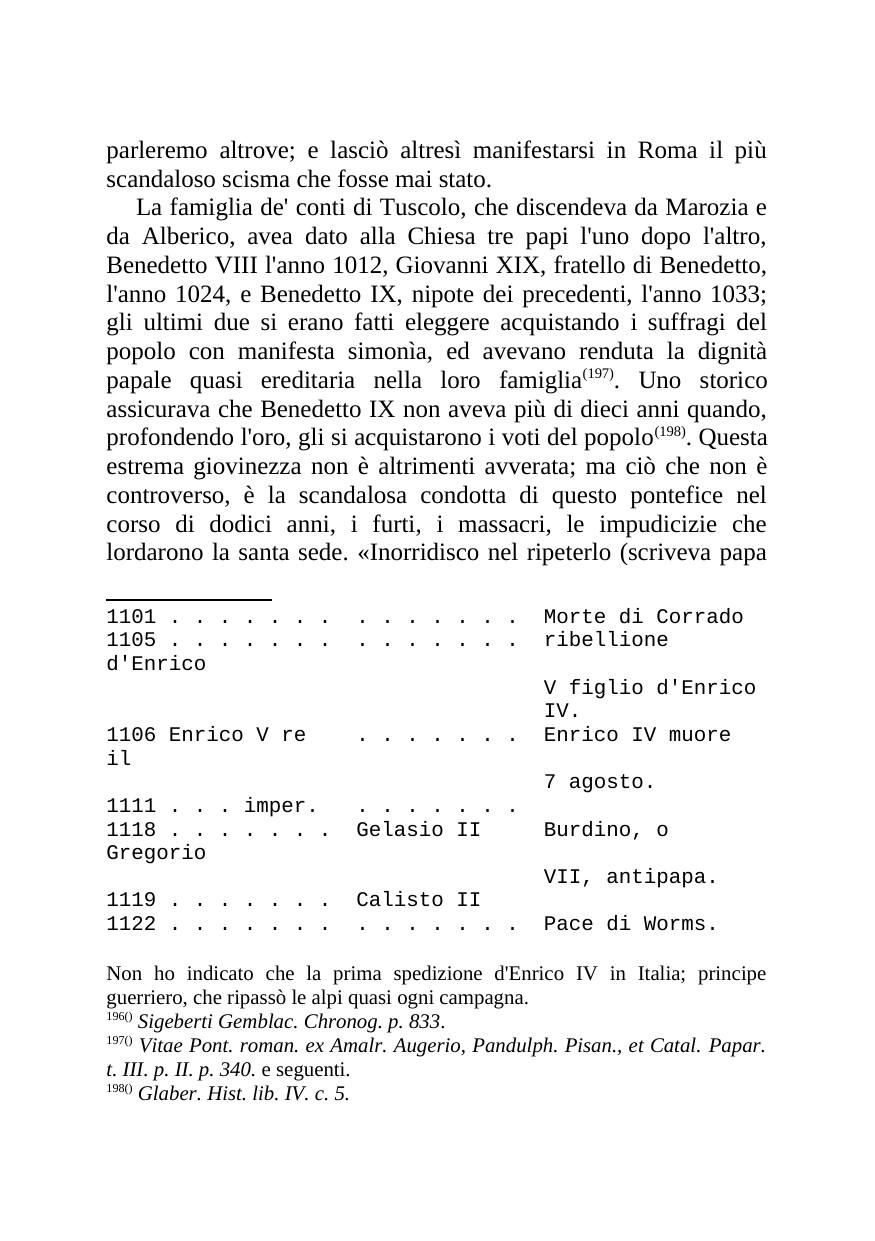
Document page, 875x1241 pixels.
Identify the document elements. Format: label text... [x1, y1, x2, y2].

text 1105 . . . . . . . . . . . . . . ribellione d'Enrico [106, 629, 768, 677]
text () Sigeberti Gemblac. Chronog. p. 833. [106, 1009, 768, 1033]
text 1111 . . . imper. . . . . . . . [106, 795, 768, 818]
text Non ho indicato che la prima spedizione d'Enrico IV in Italia; principe guerriero, che ripassò le alpi quasi ogni campagna. [106, 961, 768, 1009]
text () Glaber. Hist. lib. IV. c. 5. [106, 1081, 768, 1105]
text 1106 Enrico V re . . . . . . . Enrico IV muore il [106, 724, 768, 771]
text 1118 . . . . . . . Gelasio II Burdino, o Gregorio [106, 818, 768, 866]
text VII, antipapa. [106, 866, 768, 889]
text 1119 . . . . . . . Calisto II [106, 889, 768, 913]
text 1101 . . . . . . . . . . . . . . Morte di Corrado [106, 606, 768, 629]
text () Vitae Pont. roman. ex Amalr. Augerio, Pandulph. Pisan., et Catal. Papar. t. III. p. II. p. 340. e seguenti. [106, 1033, 768, 1081]
text La famiglia de' conti di Tuscolo, che discendeva da Marozia e da Alberico, avea dato alla Chiesa tre papi l'uno dopo l'altro, Benedetto VIII l'anno 1012, Giovanni XIX, fratello di Benedetto, l'anno 1024, e Benedetto IX, nipote dei precedenti, l'anno 1033; gli ultimi due si erano fatti eleggere acquistando i suffragi del popolo con manifesta simonìa, ed avevano renduta la dignità papale quasi ereditaria nella loro famiglia(). Uno storico assicurava che Benedetto IX non aveva più di dieci anni quando, profondendo l'oro, gli si acquistarono i voti del popolo(). Questa estrema giovinezza non è altrimenti avverata; ma ciò che non è controverso, è la scandalosa condotta di questo pontefice nel corso di dodici anni, i furti, i massacri, le impudicizie che lordarono la santa sede. «Inorridisco nel ripeterlo (scriveva papa [106, 192, 768, 566]
text 1122 . . . . . . . . . . . . . . Pace di Worms. [106, 913, 768, 937]
text V figlio d'Enrico [106, 677, 768, 700]
text parleremo altrove; e lasciò altresì manifestarsi in Roma il più scandaloso scisma che fosse mai stato. [106, 135, 768, 192]
text IV. [106, 700, 768, 724]
text 7 agosto. [106, 771, 768, 795]
